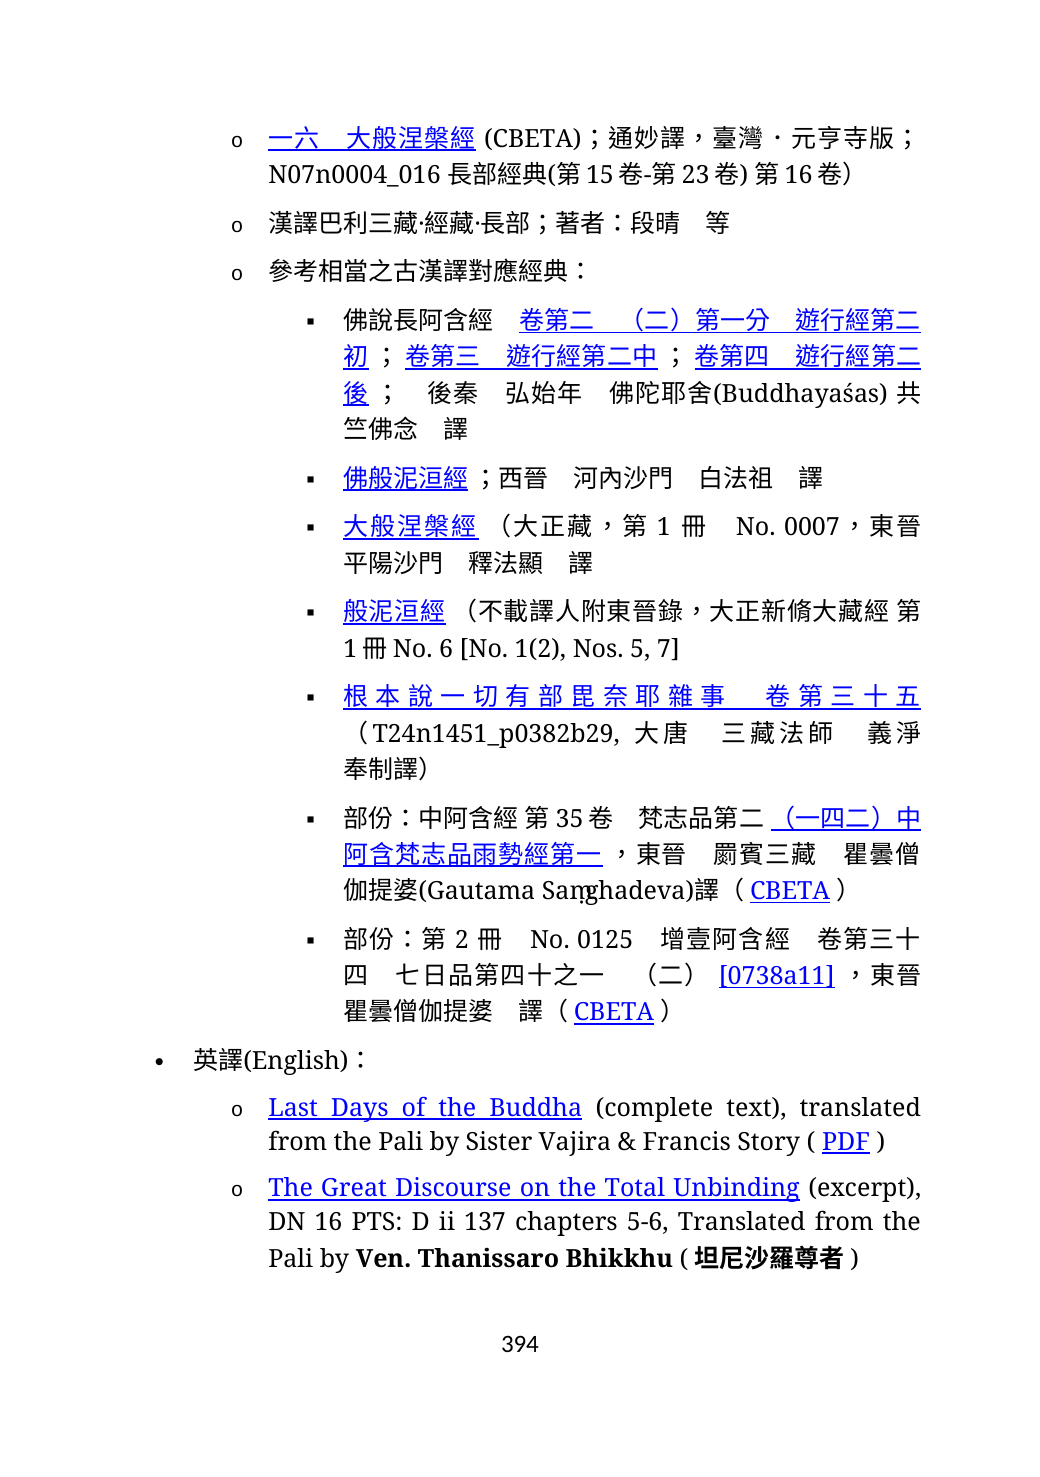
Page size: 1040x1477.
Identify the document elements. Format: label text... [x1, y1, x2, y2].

list 一六 大般涅槃經 (CBETA)；通妙譯，臺灣．元亨寺版；N07n0004_016 長部經典(第15卷-第23卷) 第16卷） [231, 118, 921, 191]
list 漢譯巴利三藏·經藏·長部；著者：段晴 等 [231, 203, 921, 239]
list 大般涅槃經 （大正藏，第 1 冊 No. 0007，東晉 平陽沙門 釋法顯 譯 [306, 507, 921, 579]
list 般泥洹經 （不載譯人附東晉錄，大正新脩大藏經 第1冊 No. 6 [No. 1(2), Nos. 5, 7] [306, 592, 921, 664]
list 英譯(English)： [156, 1041, 921, 1077]
list 根本說一切有部毘奈耶雜事 卷第三十五 （T24n1451_p0382b29, 大唐 三藏法師 義淨 奉制譯） [306, 677, 921, 786]
list 佛般泥洹經 ；西晉 河內沙門 白法祖 譯 [306, 458, 921, 494]
list 部份：中阿含經 第35卷 梵志品第二 （一四二）中阿含梵志品雨勢經第一 ，東晉 罽賓三藏 瞿曇僧伽提婆(Gautama Saṃghadeva)譯（ CBETA ） [306, 798, 921, 907]
list The Great Discourse on the Total Unbinding (excerpt), DN 16 PTS: D ii 137 chapters 5-6, Translated from the Pali by Ven. Thanissaro Bhikkhu ( 坦尼沙羅尊者 ) [231, 1170, 921, 1274]
list 佛說長阿含經 卷第二 （二）第一分 遊行經第二初 ； 卷第三 遊行經第二中 ； 卷第四 遊行經第二後 ； 後秦 弘始年 佛陀耶舍(Buddhayaśas) 共 竺佛念 譯 [306, 301, 921, 446]
list 參考相當之古漢譯對應經典： [231, 252, 921, 288]
list Last Days of the Buddha (complete text), translated from the Pali by Sister Vajira & Francis Story ( PDF ) [231, 1089, 921, 1157]
list 部份：第 2 冊 No. 0125 增壹阿含經 卷第三十四 七日品第四十之一 （二） [0738a11] ，東晉 瞿曇僧伽提婆 譯（ CBETA ） [306, 919, 921, 1028]
